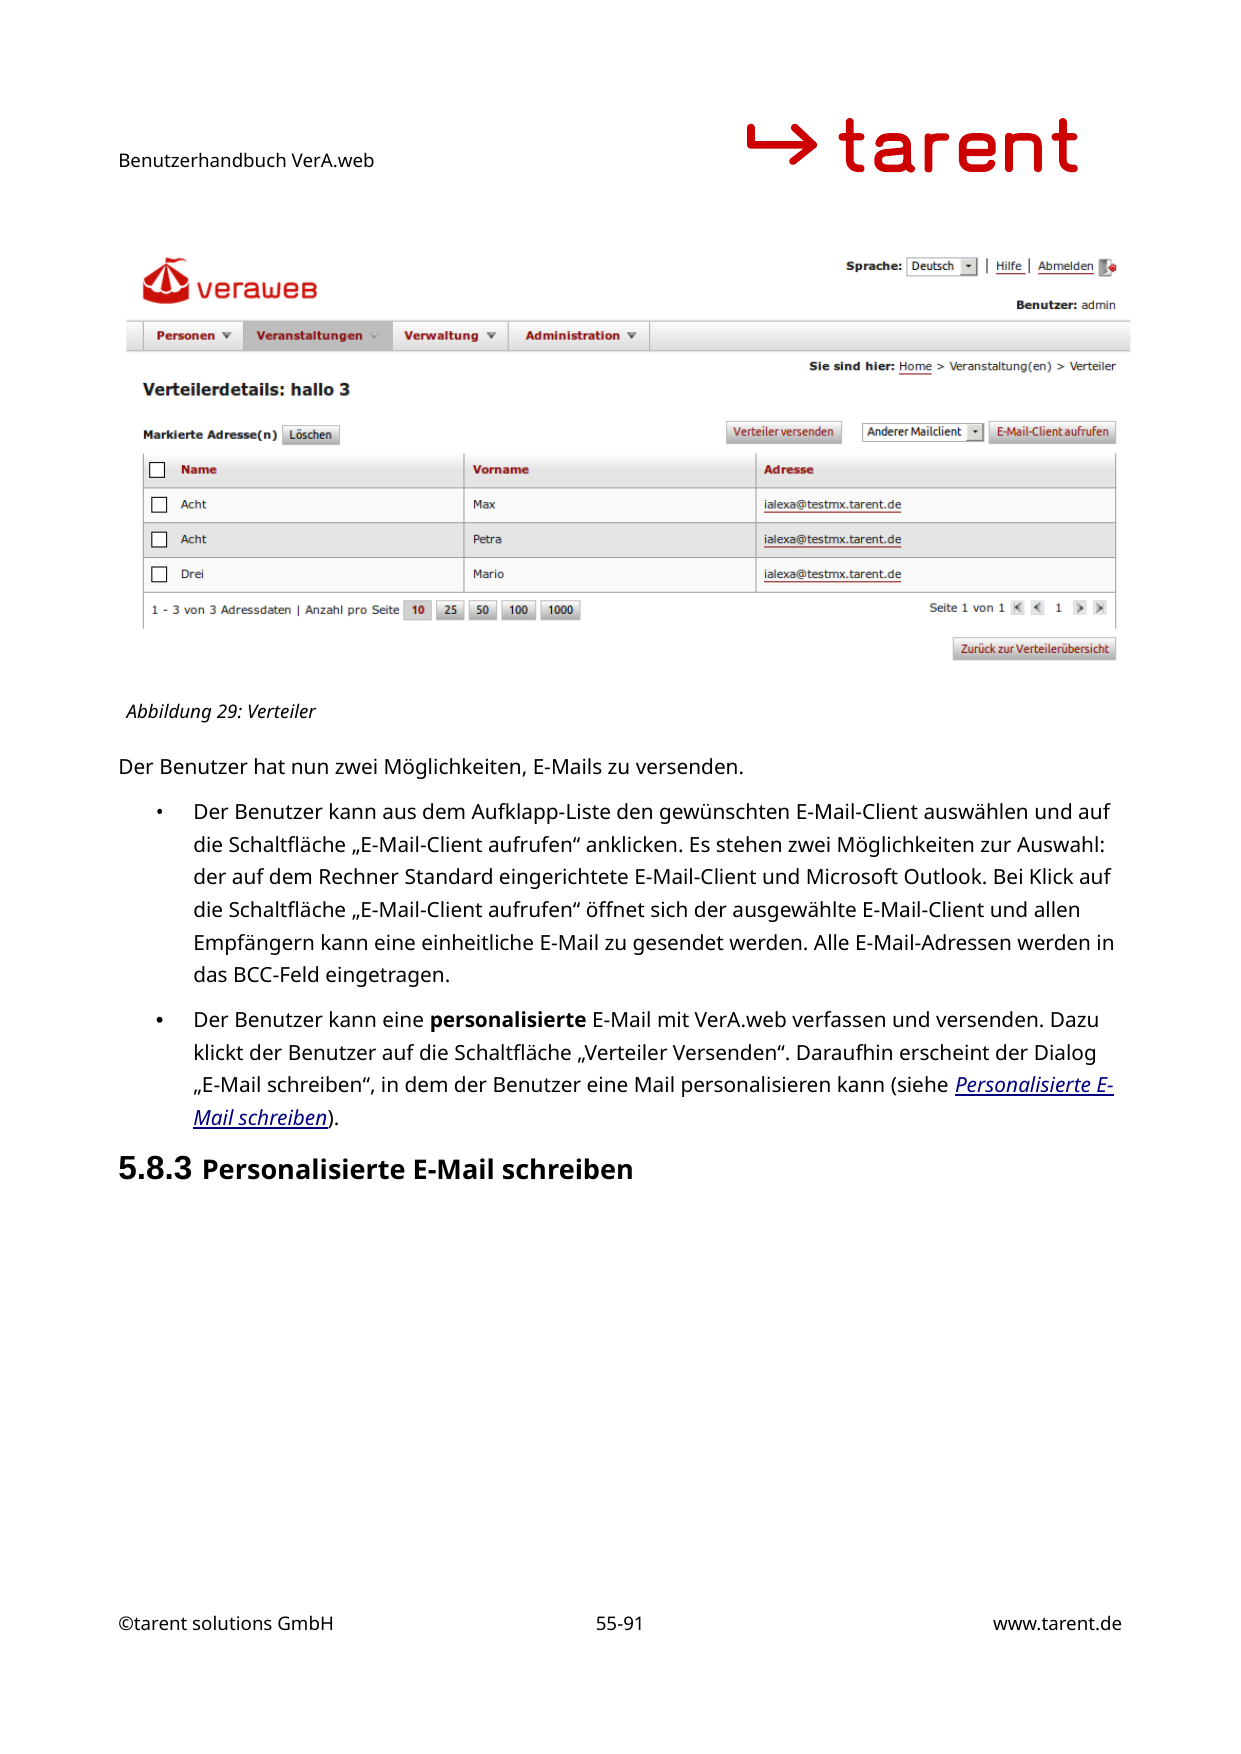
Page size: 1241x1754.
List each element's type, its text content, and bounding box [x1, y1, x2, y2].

subtitle Personalisierte E-Mail schreiben [118, 1148, 1122, 1187]
picture [126, 250, 1131, 672]
list Der Benutzer kann aus dem Aufklapp-Liste den gewünschten E-Mail-Client auswählen und auf die Schaltfläche „E-Mail-Client aufrufen“ anklicken. Es stehen zwei Möglichkeiten zur Auswahl: der auf dem Rechner Standard eingerichtete E-Mail-Client und Microsoft Outlook. Bei Klick auf die Schaltfläche „E-Mail-Client aufrufen“ öffnet sich der ausgewählte E-Mail-Client und allen Empfängern kann eine einheitliche E-Mail zu gesendet werden. Alle E-Mail-Adressen werden in das BCC-Feld eingetragen. [156, 797, 1122, 989]
text Der Benutzer hat nun zwei Möglichkeiten, E-Mails zu versenden. [118, 232, 1131, 781]
text Abbildung 29: Verteiler [126, 672, 1131, 724]
list Der Benutzer kann eine personalisierte E-Mail mit VerA.web verfassen und versenden. Dazu klickt der Benutzer auf die Schaltfläche „Verteiler Versenden“. Daraufhin erscheint der Dialog „E-Mail schreiben“, in dem der Benutzer eine Mail personalisieren kann (siehe Personalisierte E-Mail schreiben). [156, 1005, 1122, 1131]
